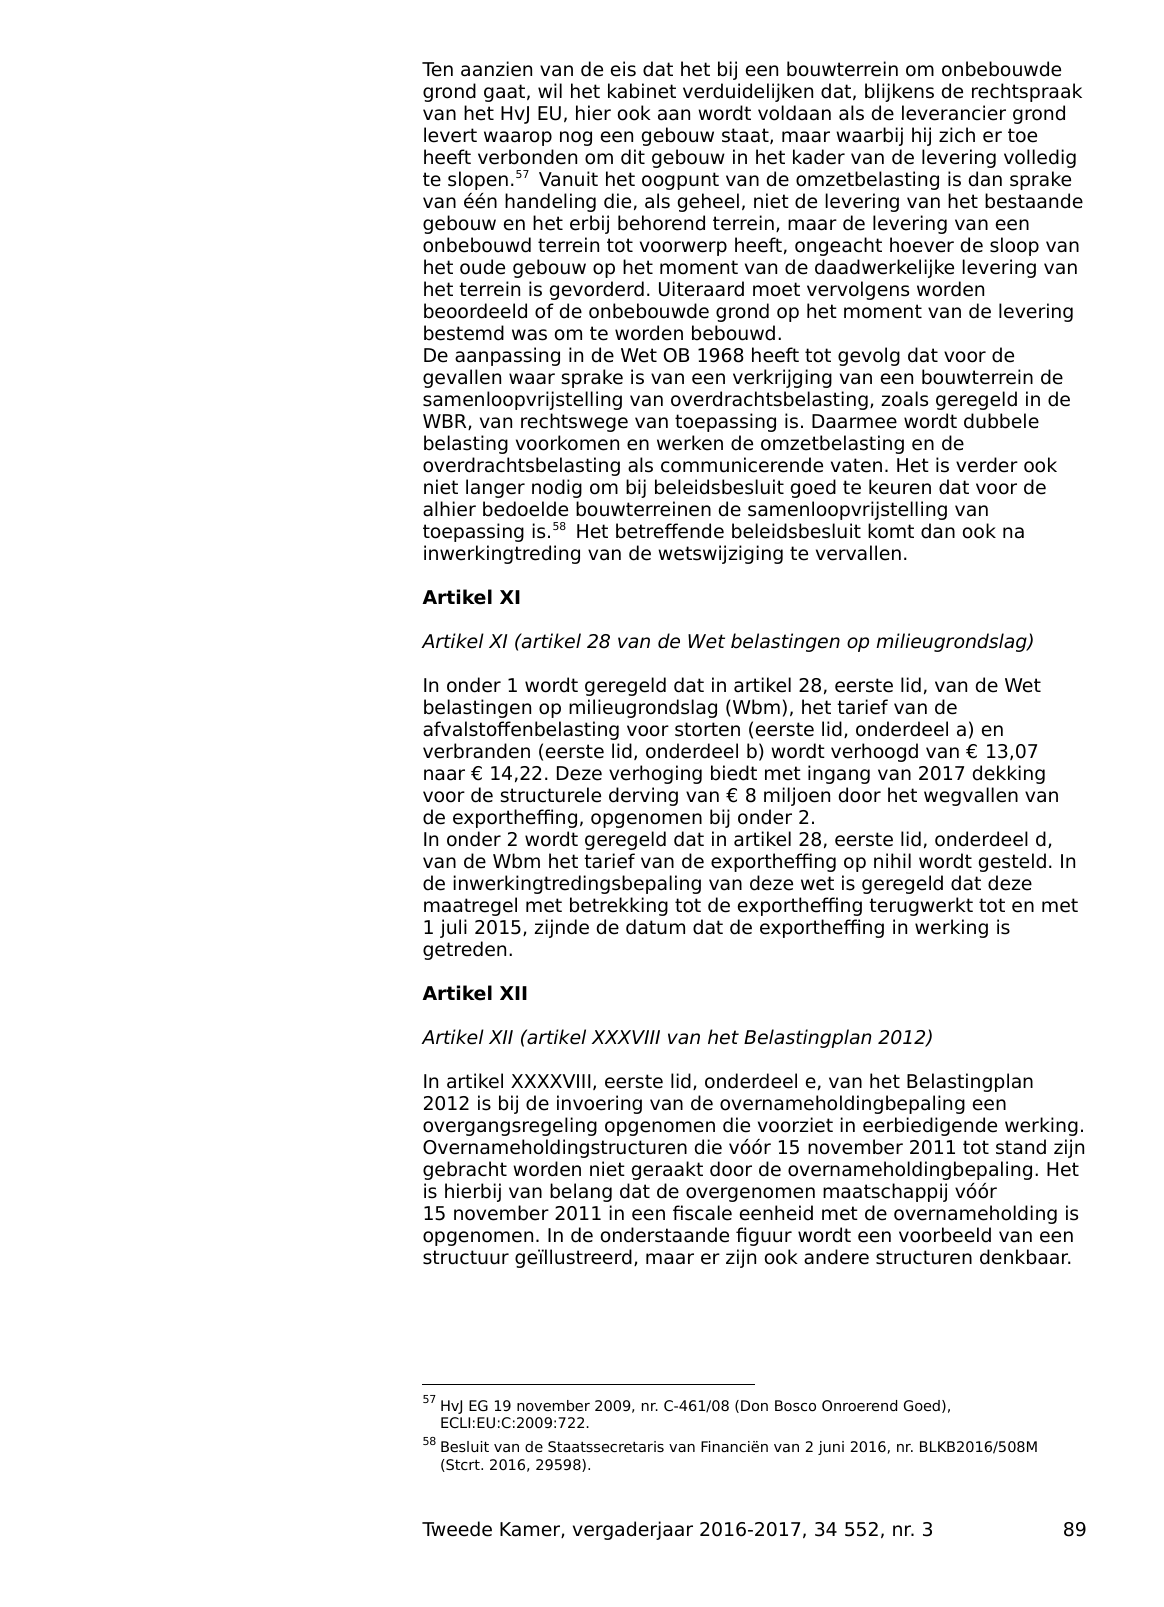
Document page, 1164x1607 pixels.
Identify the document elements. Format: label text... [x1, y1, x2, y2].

text De aanpassing in de Wet OB 1968 heeft tot gevolg dat voor de gevallen waar sprake is van een verkrijging van een bouwterrein de samenloopvrijstelling van overdrachtsbelasting, zoals geregeld in de WBR, van rechtswege van toepassing is. Daarmee wordt dubbele belasting voorkomen en werken de omzetbelasting en de overdrachtsbelasting als communicerende vaten. Het is verder ook niet langer nodig om bij beleidsbesluit goed te keuren dat voor de alhier bedoelde bouwterreinen de samenloopvrijstelling van toepassing is. Het betreffende beleidsbesluit komt dan ook na inwerkingtreding van de wetswijziging te vervallen. [422, 345, 1087, 564]
subtitle Artikel XI (artikel 28 van de Wet belastingen op milieugrondslag) [422, 631, 1087, 653]
text In onder 2 wordt geregeld dat in artikel 28, eerste lid, onderdeel d, van de Wbm het tarief van de exportheffing op nihil wordt gesteld. In de inwerkingtredingsbepaling van deze wet is geregeld dat deze maatregel met betrekking tot de exportheffing terugwerkt tot en met 1 juli 2015, zijnde de datum dat de exportheffing in werking is getreden. [422, 829, 1087, 961]
text Besluit van de Staatssecretaris van Financiën van 2 juni 2016, nr. BLKB2016/508M (Stcrt. 2016, 29598). [422, 1435, 1087, 1474]
text Ten aanzien van de eis dat het bij een bouwterrein om onbebouwde grond gaat, wil het kabinet verduidelijken dat, blijkens de rechtspraak van het HvJ EU, hier ook aan wordt voldaan als de leverancier grond levert waarop nog een gebouw staat, maar waarbij hij zich er toe heeft verbonden om dit gebouw in het kader van de levering volledig te slopen. Vanuit het oogpunt van de omzetbelasting is dan sprake van één handeling die, als geheel, niet de levering van het bestaande gebouw en het erbij behorend terrein, maar de levering van een onbebouwd terrein tot voorwerp heeft, ongeacht hoever de sloop van het oude gebouw op het moment van de daadwerkelijke levering van het terrein is gevorderd. Uiteraard moet vervolgens worden beoordeeld of de onbebouwde grond op het moment van de levering bestemd was om te worden bebouwd. [422, 59, 1087, 345]
text In artikel XXXXVIII, eerste lid, onderdeel e, van het Belastingplan 2012 is bij de invoering van de overnameholdingbepaling een overgangsregeling opgenomen die voorziet in eerbiedigende werking. Overnameholdingstructuren die vóór 15 november 2011 tot stand zijn gebracht worden niet geraakt door de overnameholdingbepaling. Het is hierbij van belang dat de overgenomen maatschappij vóór 15 november 2011 in een fiscale eenheid met de overnameholding is opgenomen. In de onderstaande figuur wordt een voorbeeld van een structuur geïllustreerd, maar er zijn ook andere structuren denkbaar. [422, 1071, 1087, 1269]
subtitle Artikel XI [422, 587, 1087, 609]
text HvJ EG 19 november 2009, nr. C-461/08 (Don Bosco Onroerend Goed), ECLI:EU:C:2009:722. [422, 1393, 1087, 1432]
text In onder 1 wordt geregeld dat in artikel 28, eerste lid, van de Wet belastingen op milieugrondslag (Wbm), het tarief van de afvalstoffenbelasting voor storten (eerste lid, onderdeel a) en verbranden (eerste lid, onderdeel b) wordt verhoogd van € 13,07 naar € 14,22. Deze verhoging biedt met ingang van 2017 dekking voor de structurele derving van € 8 miljoen door het wegvallen van de exportheffing, opgenomen bij onder 2. [422, 675, 1087, 829]
subtitle Artikel XII [422, 983, 1087, 1005]
subtitle Artikel XII (artikel XXXVIII van het Belastingplan 2012) [422, 1027, 1087, 1049]
